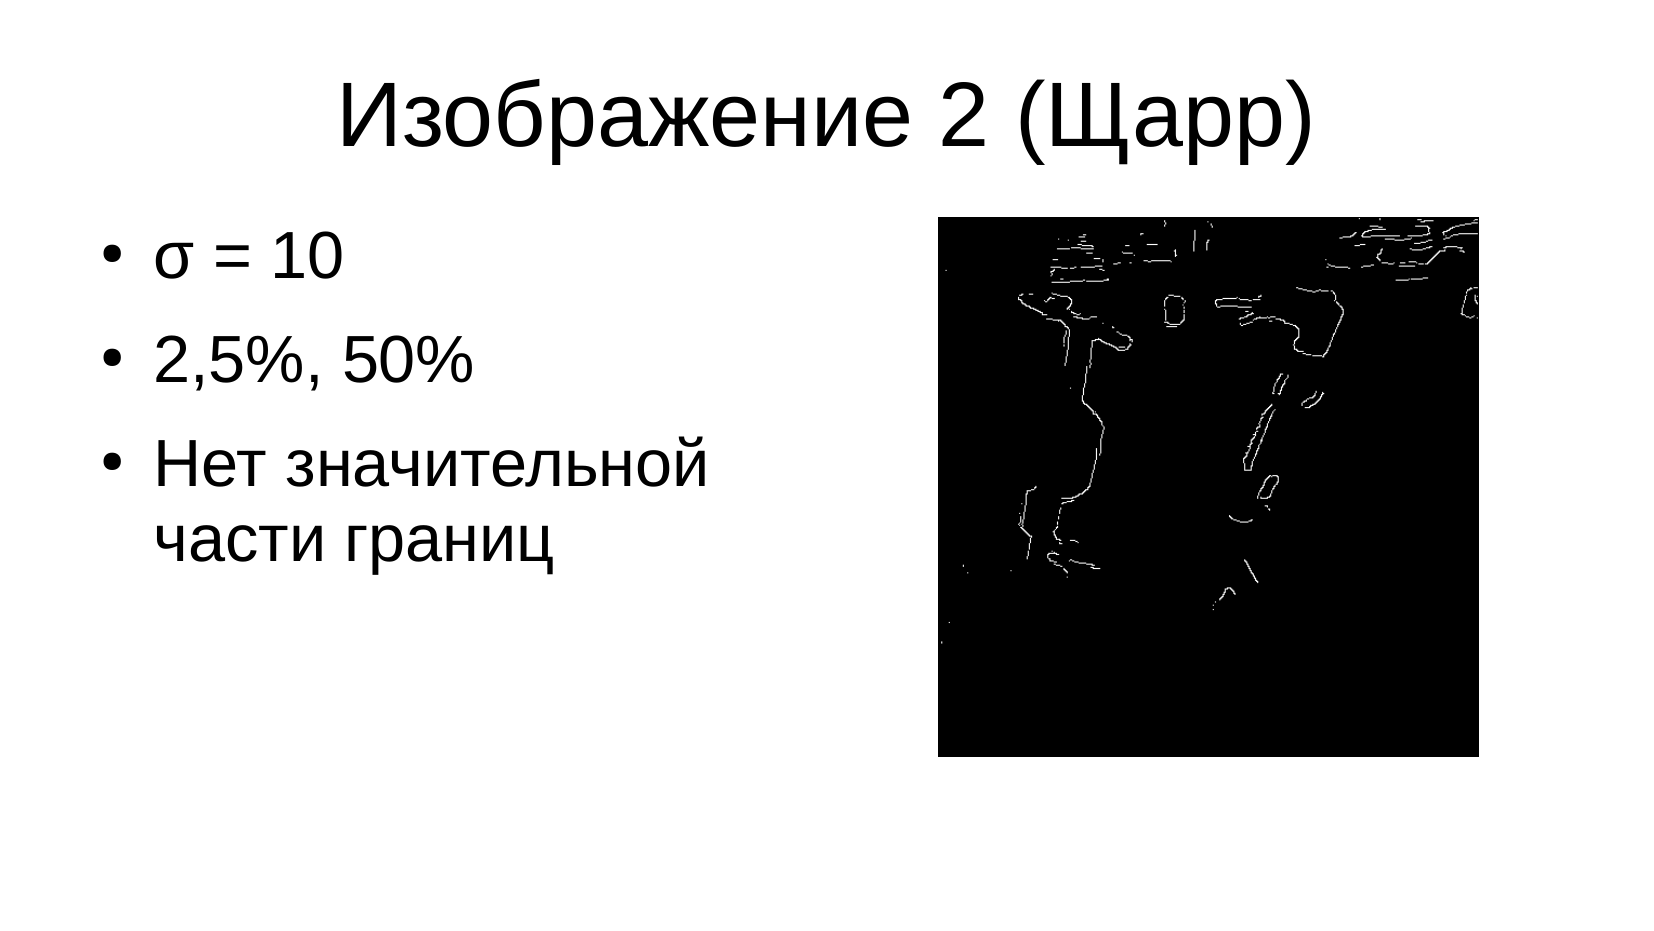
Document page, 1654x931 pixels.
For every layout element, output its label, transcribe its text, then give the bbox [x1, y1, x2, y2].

list σ = 10 2,5%, 50% Нет значительной части границ [82, 217, 809, 758]
picture [938, 217, 1479, 758]
title Изображение 2 (Щарр) [82, 37, 1571, 193]
